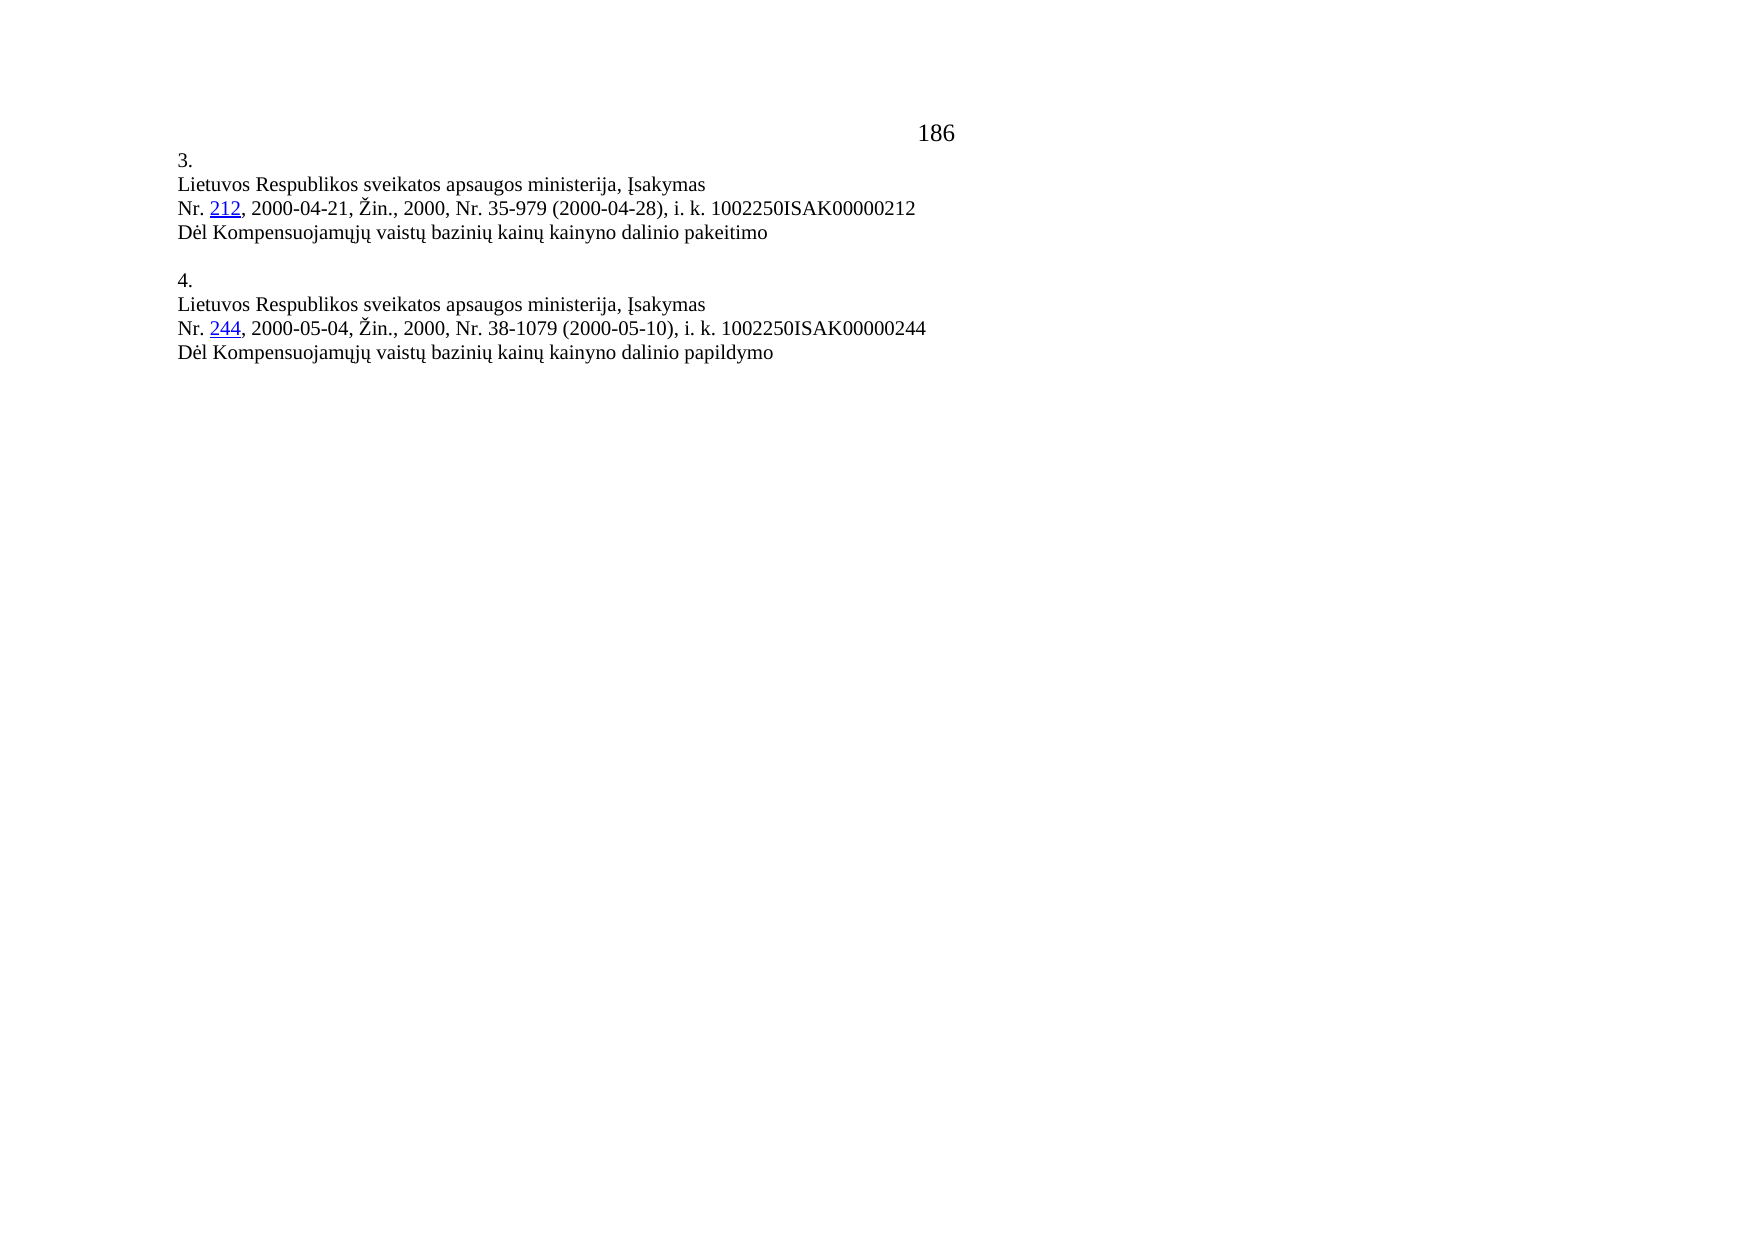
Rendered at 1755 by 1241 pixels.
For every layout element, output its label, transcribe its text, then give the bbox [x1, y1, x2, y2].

text Lietuvos Respublikos sveikatos apsaugos ministerija, Įsakymas [177, 172, 1695, 196]
text 4. [177, 268, 1695, 292]
text 3. [177, 148, 1695, 172]
text Dėl Kompensuojamųjų vaistų bazinių kainų kainyno dalinio pakeitimo [177, 220, 1695, 244]
text Dėl Kompensuojamųjų vaistų bazinių kainų kainyno dalinio papildymo [177, 340, 1695, 364]
text Lietuvos Respublikos sveikatos apsaugos ministerija, Įsakymas [177, 292, 1695, 316]
text Nr. 212, 2000-04-21, Žin., 2000, Nr. 35-979 (2000-04-28), i. k. 1002250ISAK00000212 [177, 196, 1695, 220]
text Nr. 244, 2000-05-04, Žin., 2000, Nr. 38-1079 (2000-05-10), i. k. 1002250ISAK00000244 [177, 316, 1695, 340]
